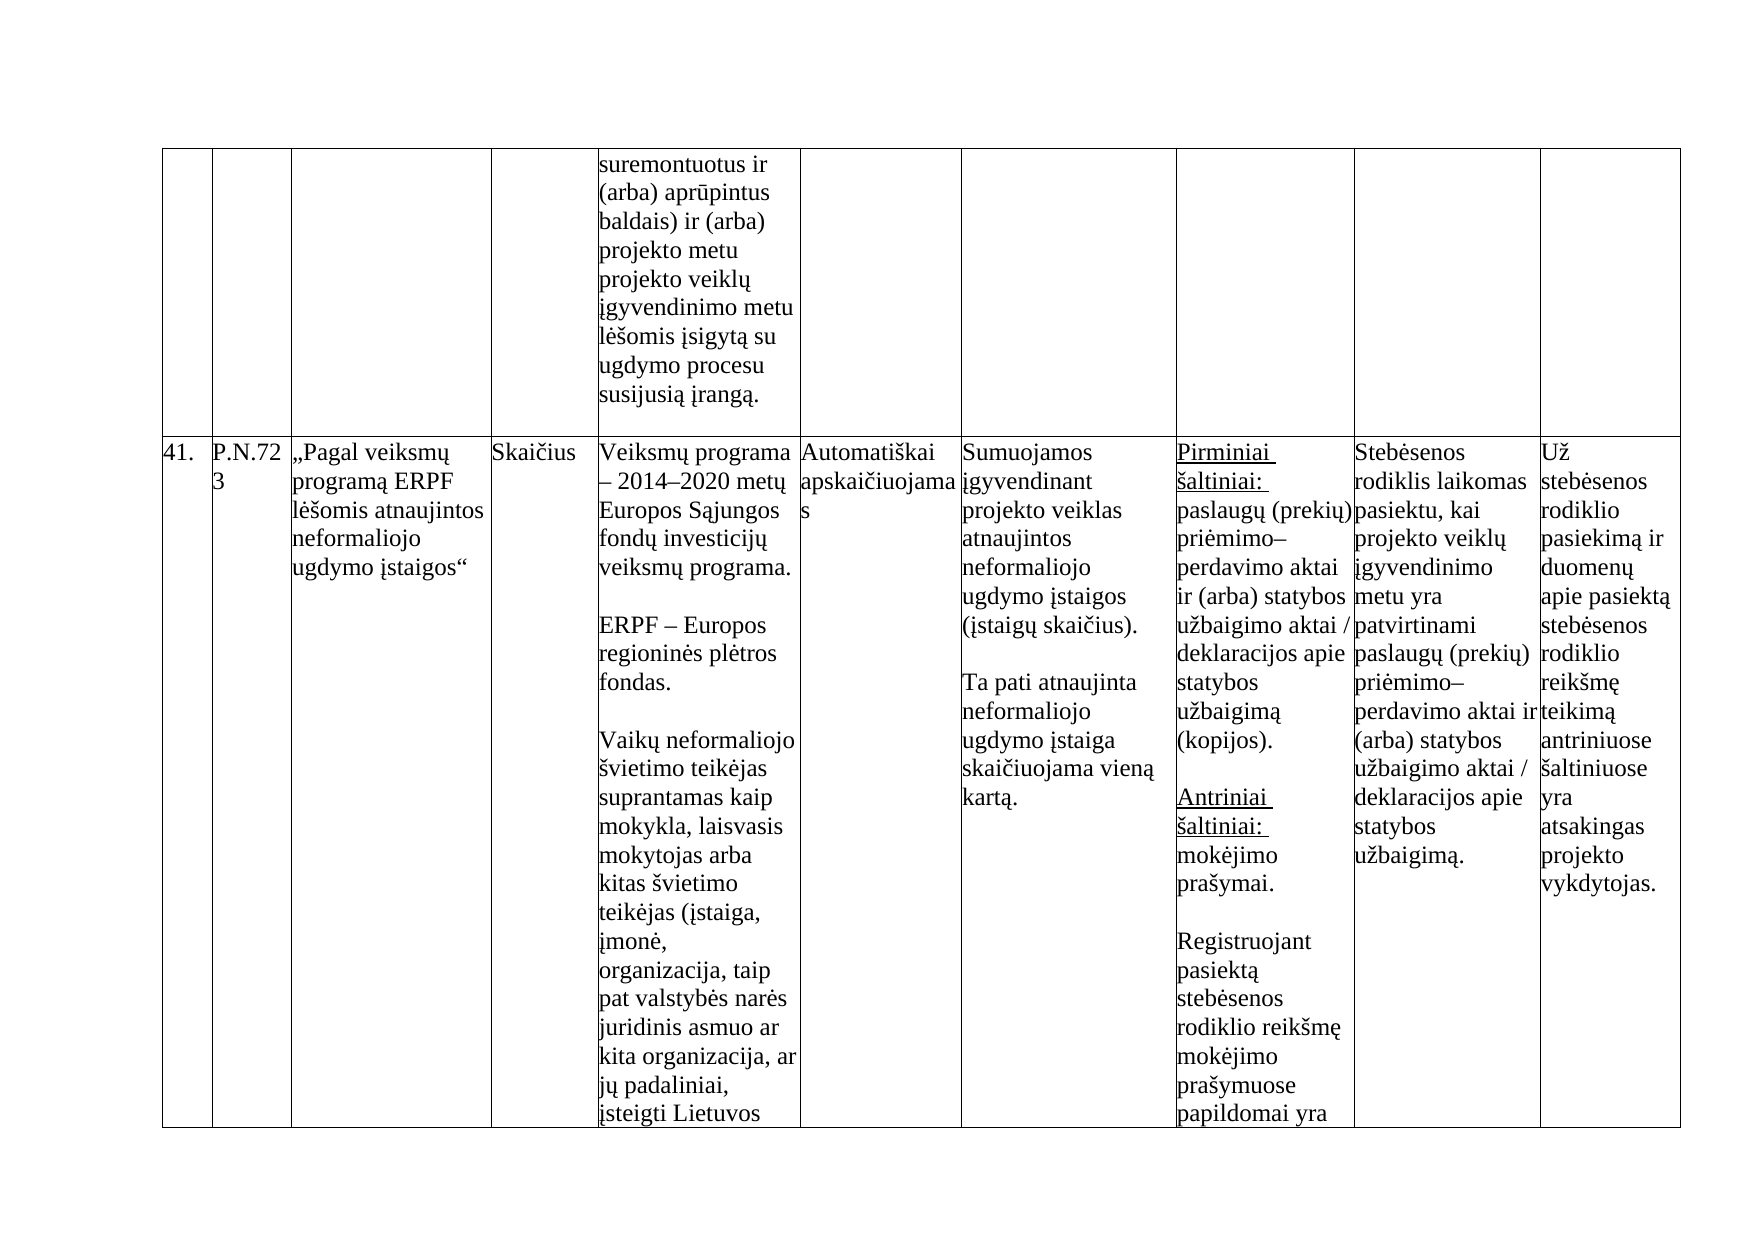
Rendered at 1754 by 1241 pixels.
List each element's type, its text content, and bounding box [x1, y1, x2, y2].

table_cell [492, 149, 598, 436]
table_cell [1355, 149, 1540, 436]
table_cell Veiksmų programa – 2014–2020 metų Europos Sąjungos fondų investicijų veiksmų programa. ERPF – Europos regioninės plėtros fondas. Vaikų neformaliojo švietimo teikėjas suprantamas kaip mokykla, laisvasis mokytojas arba kitas švietimo teikėjas (įstaiga, įmonė, organizacija, taip pat valstybės narės juridinis asmuo ar kita organizacija, ar jų padaliniai, įsteigti Lietuvos [599, 437, 800, 1127]
table_cell Stebėsenos rodiklis laikomas pasiektu, kai projekto veiklų įgyvendinimo metu yra patvirtinami paslaugų (prekių) priėmimo–perdavimo aktai ir (arba) statybos užbaigimo aktai / deklaracijos apie statybos užbaigimą. [1355, 437, 1540, 1127]
table_cell [292, 149, 491, 436]
table_cell [1541, 149, 1680, 436]
table_cell P.N.723 [213, 437, 291, 1127]
table_cell [801, 149, 961, 436]
table_cell [1177, 149, 1354, 436]
table_cell „Pagal veiksmų programą ERPF lėšomis atnaujintos neformaliojo ugdymo įstaigos“ [292, 437, 491, 1127]
table_cell [163, 149, 212, 436]
table_cell Skaičius [492, 437, 598, 1127]
table_cell Automatiškai apskaičiuojamas [801, 437, 961, 1127]
table_cell suremontuotus ir (arba) aprūpintus baldais) ir (arba) projekto metu projekto veiklų įgyvendinimo metu lėšomis įsigytą su ugdymo procesu susijusią įrangą. [599, 149, 800, 436]
table_cell Sumuojamos įgyvendinant projekto veiklas atnaujintos neformaliojo ugdymo įstaigos (įstaigų skaičius). Ta pati atnaujinta neformaliojo ugdymo įstaiga skaičiuojama vieną kartą. [962, 437, 1176, 1127]
table_cell [962, 149, 1176, 436]
table_cell [213, 149, 291, 436]
table_cell Už stebėsenos rodiklio pasiekimą ir duomenų apie pasiektą stebėsenos rodiklio reikšmę teikimą antriniuose šaltiniuose yra atsakingas projekto vykdytojas. [1541, 437, 1680, 1127]
table_cell Pirminiai šaltiniai: paslaugų (prekių) priėmimo–perdavimo aktai ir (arba) statybos užbaigimo aktai / deklaracijos apie statybos užbaigimą (kopijos). Antriniai šaltiniai: mokėjimo prašymai. Registruojant pasiektą stebėsenos rodiklio reikšmę mokėjimo prašymuose papildomai yra [1177, 437, 1354, 1127]
table_cell 41. [163, 437, 212, 1127]
